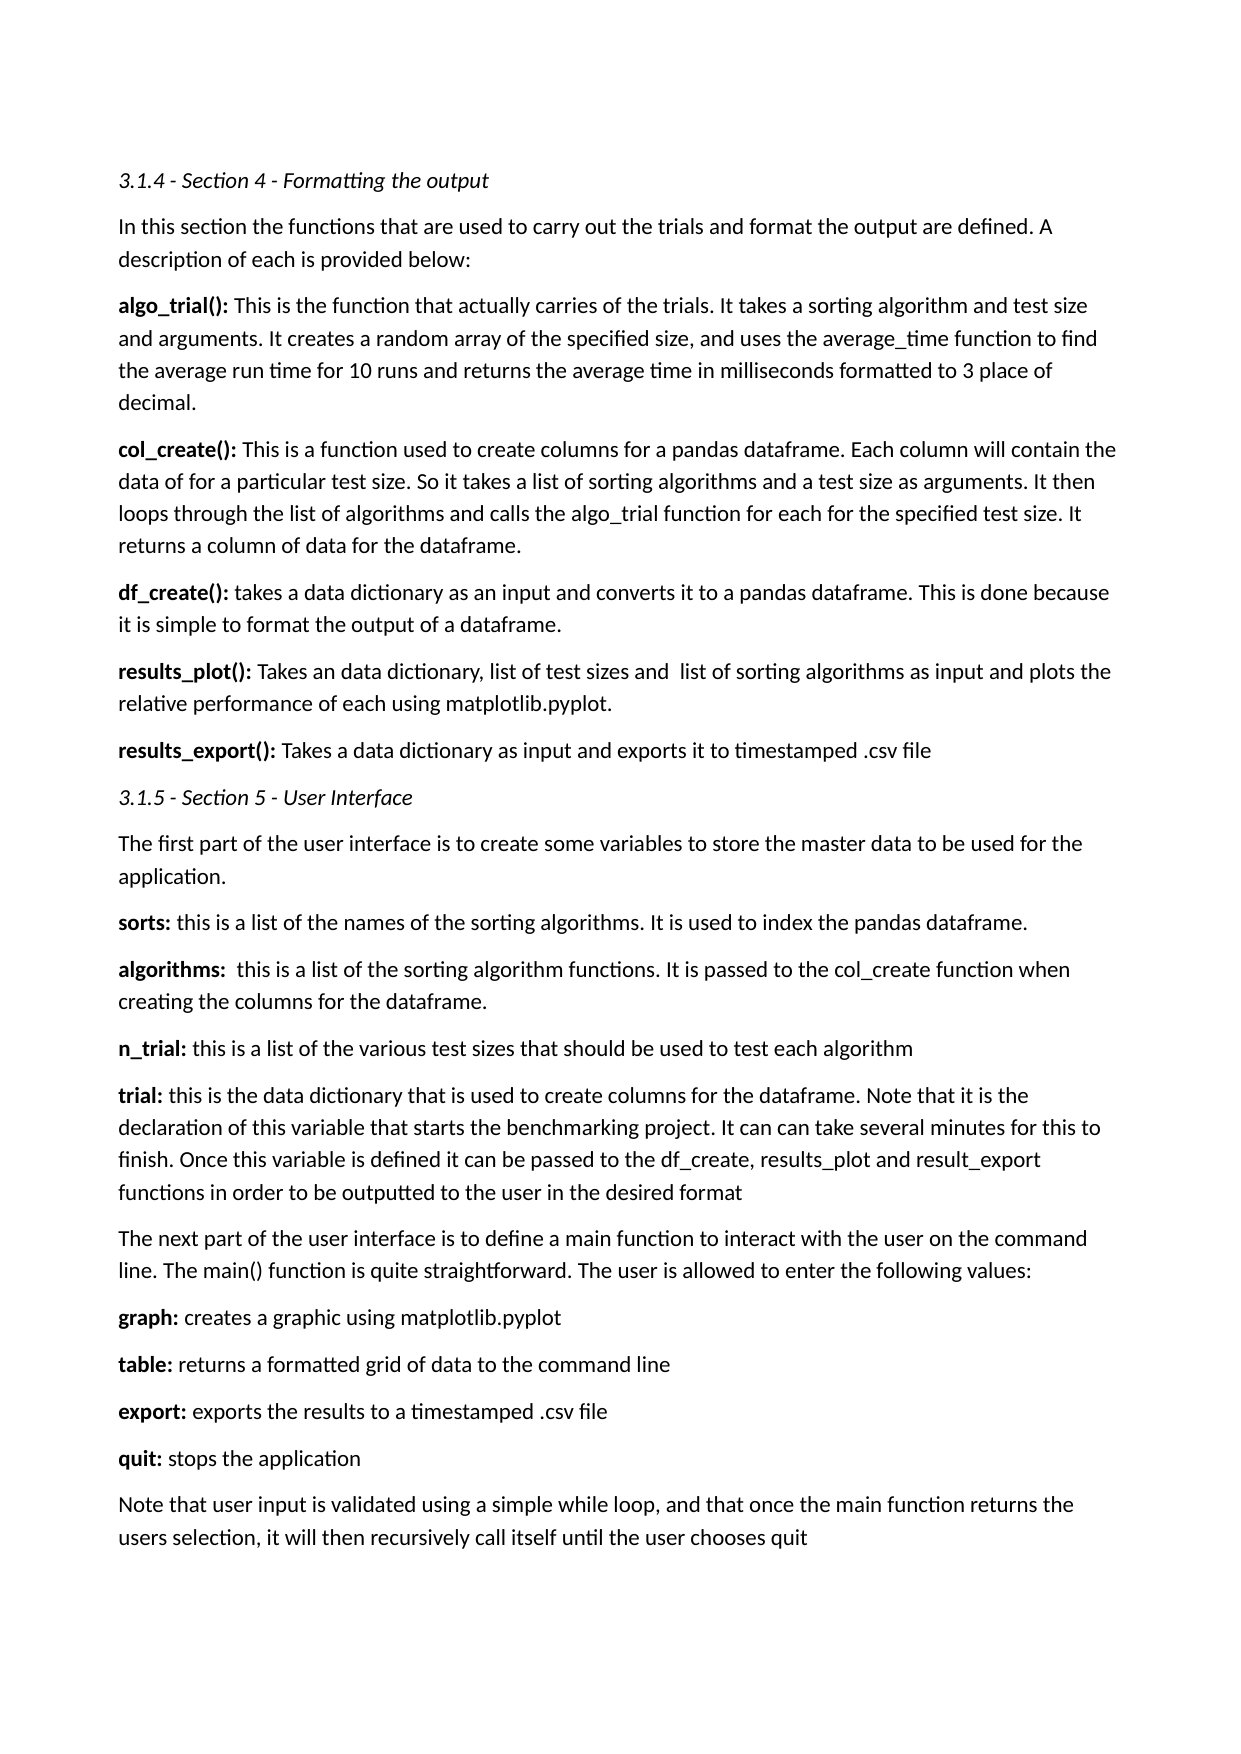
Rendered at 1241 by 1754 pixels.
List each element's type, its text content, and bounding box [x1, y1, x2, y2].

text n_trial: this is a list of the various test sizes that should be used to test each algorithm [118, 1034, 1122, 1062]
text algorithms: this is a list of the sorting algorithm functions. It is passed to the col_create function when creating the columns for the dataframe. [118, 955, 1122, 1016]
text 3.1.5 - Section 5 - User Interface [118, 783, 1122, 811]
text Note that user input is validated using a simple while loop, and that once the main function returns the users selection, it will then recursively call itself until the user chooses quit [118, 1490, 1122, 1551]
text df_create(): takes a data dictionary as an input and converts it to a pandas dataframe. This is done because it is simple to format the output of a dataframe. [118, 578, 1122, 638]
text algo_trial(): This is the function that actually carries of the trials. It takes a sorting algorithm and test size and arguments. It creates a random array of the specified size, and uses the average_time function to find the average run time for 10 runs and returns the average time in milliseconds formatted to 3 place of decimal. [118, 291, 1122, 416]
text The next part of the user interface is to define a main function to interact with the user on the command line. The main() function is quite straightforward. The user is allowed to enter the following values: [118, 1224, 1122, 1284]
text graph: creates a graphic using matplotlib.pyplot [118, 1303, 1122, 1331]
text sorts: this is a list of the names of the sorting algorithms. It is used to index the pandas dataframe. [118, 908, 1122, 937]
text results_plot(): Takes an data dictionary, list of test sizes and list of sorting algorithms as input and plots the relative performance of each using matplotlib.pyplot. [118, 657, 1122, 717]
text results_export(): Takes a data dictionary as input and exports it to timestamped .csv file [118, 736, 1122, 764]
text trial: this is the data dictionary that is used to create columns for the dataframe. Note that it is the declaration of this variable that starts the benchmarking project. It can can take several minutes for this to finish. Once this variable is defined it can be passed to the df_create, results_plot and result_export functions in order to be outputted to the user in the desired format [118, 1081, 1122, 1206]
text The first part of the user interface is to create some variables to store the master data to be used for the application. [118, 829, 1122, 890]
text table: returns a formatted grid of data to the command line [118, 1350, 1122, 1378]
text quit: stops the application [118, 1444, 1122, 1472]
text export: exports the results to a timestamped .csv file [118, 1397, 1122, 1425]
text 3.1.4 - Section 4 - Formatting the output [118, 166, 1122, 194]
text In this section the functions that are used to carry out the trials and format the output are defined. A description of each is provided below: [118, 212, 1122, 273]
text col_create(): This is a function used to create columns for a pandas dataframe. Each column will contain the data of for a particular test size. So it takes a list of sorting algorithms and a test size as arguments. It then loops through the list of algorithms and calls the algo_trial function for each for the specified test size. It returns a column of data for the dataframe. [118, 435, 1122, 559]
